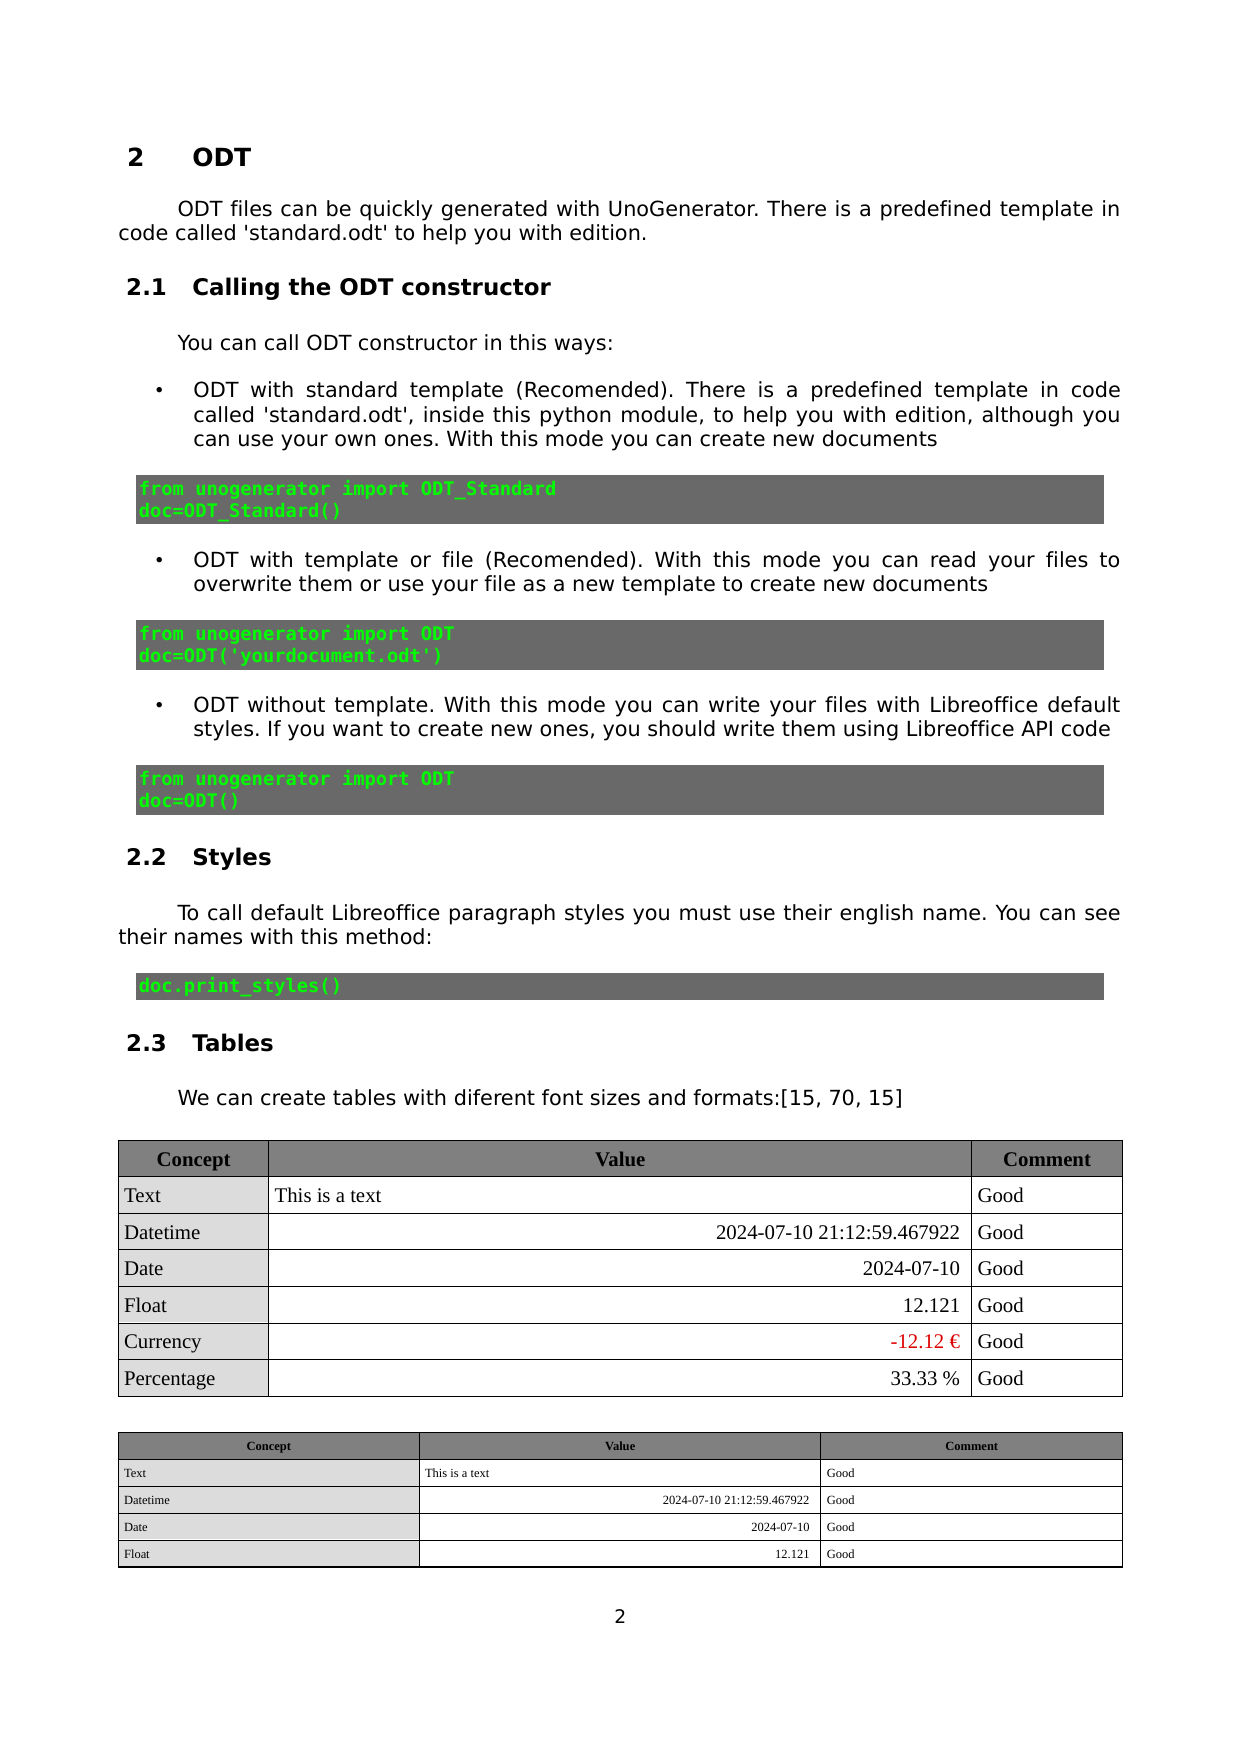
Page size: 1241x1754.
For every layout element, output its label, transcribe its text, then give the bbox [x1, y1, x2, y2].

text from unogenerator import ODT doc=ODT('yourdocument.odt') [136, 620, 1104, 670]
table_cell This is a text [420, 1460, 820, 1486]
list ODT with template or file (Recomended). With this mode you can read your files to overwrite them or use your file as a new template to create new documents [156, 548, 1122, 597]
list ODT without template. With this mode you can write your files with Libreoffice default styles. If you want to create new ones, you should write them using Libreoffice API code [156, 693, 1122, 742]
table_cell Good [972, 1324, 1122, 1359]
text You can call ODT constructor in this ways: [118, 331, 1122, 355]
subtitle Tables [118, 1030, 1122, 1056]
table_cell Currency [119, 1324, 268, 1359]
table_cell Float [119, 1541, 419, 1566]
table_cell -12.12 € [269, 1324, 971, 1359]
table_header Comment [821, 1433, 1122, 1459]
table_cell Datetime [119, 1214, 268, 1249]
table_cell Good [972, 1287, 1122, 1322]
table_cell Good [821, 1541, 1122, 1566]
text We can create tables with diferent font sizes and formats:[15, 70, 15] [118, 1086, 1122, 1110]
text from unogenerator import ODT_Standard doc=ODT_Standard() [136, 475, 1104, 524]
list ODT with standard template (Recomended). There is a predefined template in code called 'standard.odt', inside this python module, to help you with edition, although you can use your own ones. With this mode you can create new documents [156, 378, 1122, 451]
table_cell Date [119, 1514, 419, 1539]
table_cell 2024-07-10 [420, 1514, 820, 1539]
subtitle Calling the ODT constructor [118, 274, 1122, 301]
text from unogenerator import ODT doc=ODT() [136, 765, 1104, 815]
table_header Value [420, 1433, 820, 1459]
table_cell Good [821, 1460, 1122, 1486]
table_cell This is a text [269, 1177, 971, 1213]
table_cell Text [119, 1177, 268, 1213]
table_cell Percentage [119, 1360, 268, 1396]
table_cell Good [821, 1514, 1122, 1539]
table_cell Float [119, 1287, 268, 1322]
table_cell 12.121 [269, 1287, 971, 1322]
table_header Concept [119, 1433, 419, 1459]
table_cell Datetime [119, 1487, 419, 1513]
table_header Comment [972, 1141, 1122, 1176]
table_header Concept [119, 1141, 268, 1176]
text ODT files can be quickly generated with UnoGenerator. There is a predefined template in code called 'standard.odt' to help you with edition. [118, 197, 1122, 245]
text To call default Libreoffice paragraph styles you must use their english name. You can see their names with this method: [118, 901, 1122, 949]
table_cell 12.121 [420, 1541, 820, 1566]
table_cell Good [972, 1177, 1122, 1213]
table_cell 2024-07-10 21:12:59.467922 [420, 1487, 820, 1513]
table_cell 33.33 % [269, 1360, 971, 1396]
table_cell Date [119, 1250, 268, 1286]
subtitle Styles [118, 844, 1122, 871]
table_cell Good [972, 1214, 1122, 1249]
table_cell Text [119, 1460, 419, 1486]
table_cell Good [972, 1360, 1122, 1396]
table_cell Good [821, 1487, 1122, 1513]
table_cell 2024-07-10 21:12:59.467922 [269, 1214, 971, 1249]
text doc.print_styles() [136, 973, 1104, 1000]
table_header Value [269, 1141, 971, 1176]
table_cell Good [972, 1250, 1122, 1286]
table_cell 2024-07-10 [269, 1250, 971, 1286]
subtitle ODT [118, 143, 1122, 172]
